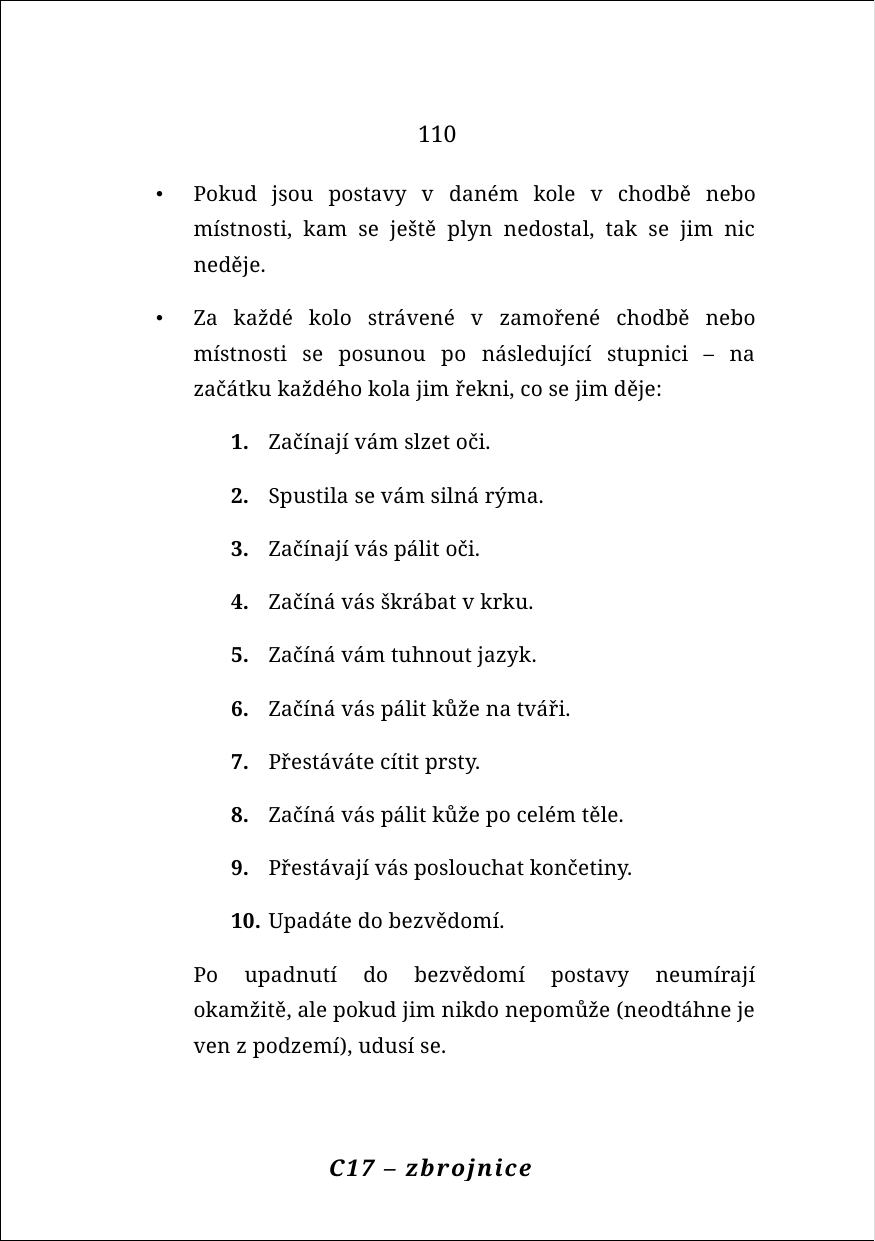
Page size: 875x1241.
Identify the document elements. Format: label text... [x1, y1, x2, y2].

list Za každé kolo strávené v⁠ zamořené chodbě nebo místnosti se posunou po následující stupnici – na začátku každého kola jim řekni, co se jim děje: [156, 303, 756, 403]
list Upadáte do bezvědomí. [231, 907, 756, 935]
list Začíná vám tuhnout jazyk. [231, 640, 756, 669]
list Po upadnutí do bezvědomí postavy neumírají okamžitě, ale pokud jim nikdo nepomůže (neodtáhne je ven z⁠ podzemí), udusí se. [156, 960, 756, 1059]
list Začíná vás pálit kůže na tváři. [231, 694, 756, 722]
list Začíná vás pálit kůže po celém těle. [231, 800, 756, 828]
list Přestávají vás poslouchat končetiny. [231, 853, 756, 882]
list Začínají vás pálit oči. [231, 534, 756, 562]
list Začínají vám slzet oči. [231, 427, 756, 456]
list Začíná vás škrábat v⁠ krku. [231, 587, 756, 616]
list Přestáváte cítit prsty. [231, 747, 756, 775]
list Pokud jsou postavy v⁠ daném kole v⁠ chodbě nebo místnosti, kam se ještě plyn nedostal, tak se jim nic neděje. [156, 179, 756, 278]
list Spustila se vám silná rýma. [231, 481, 756, 509]
